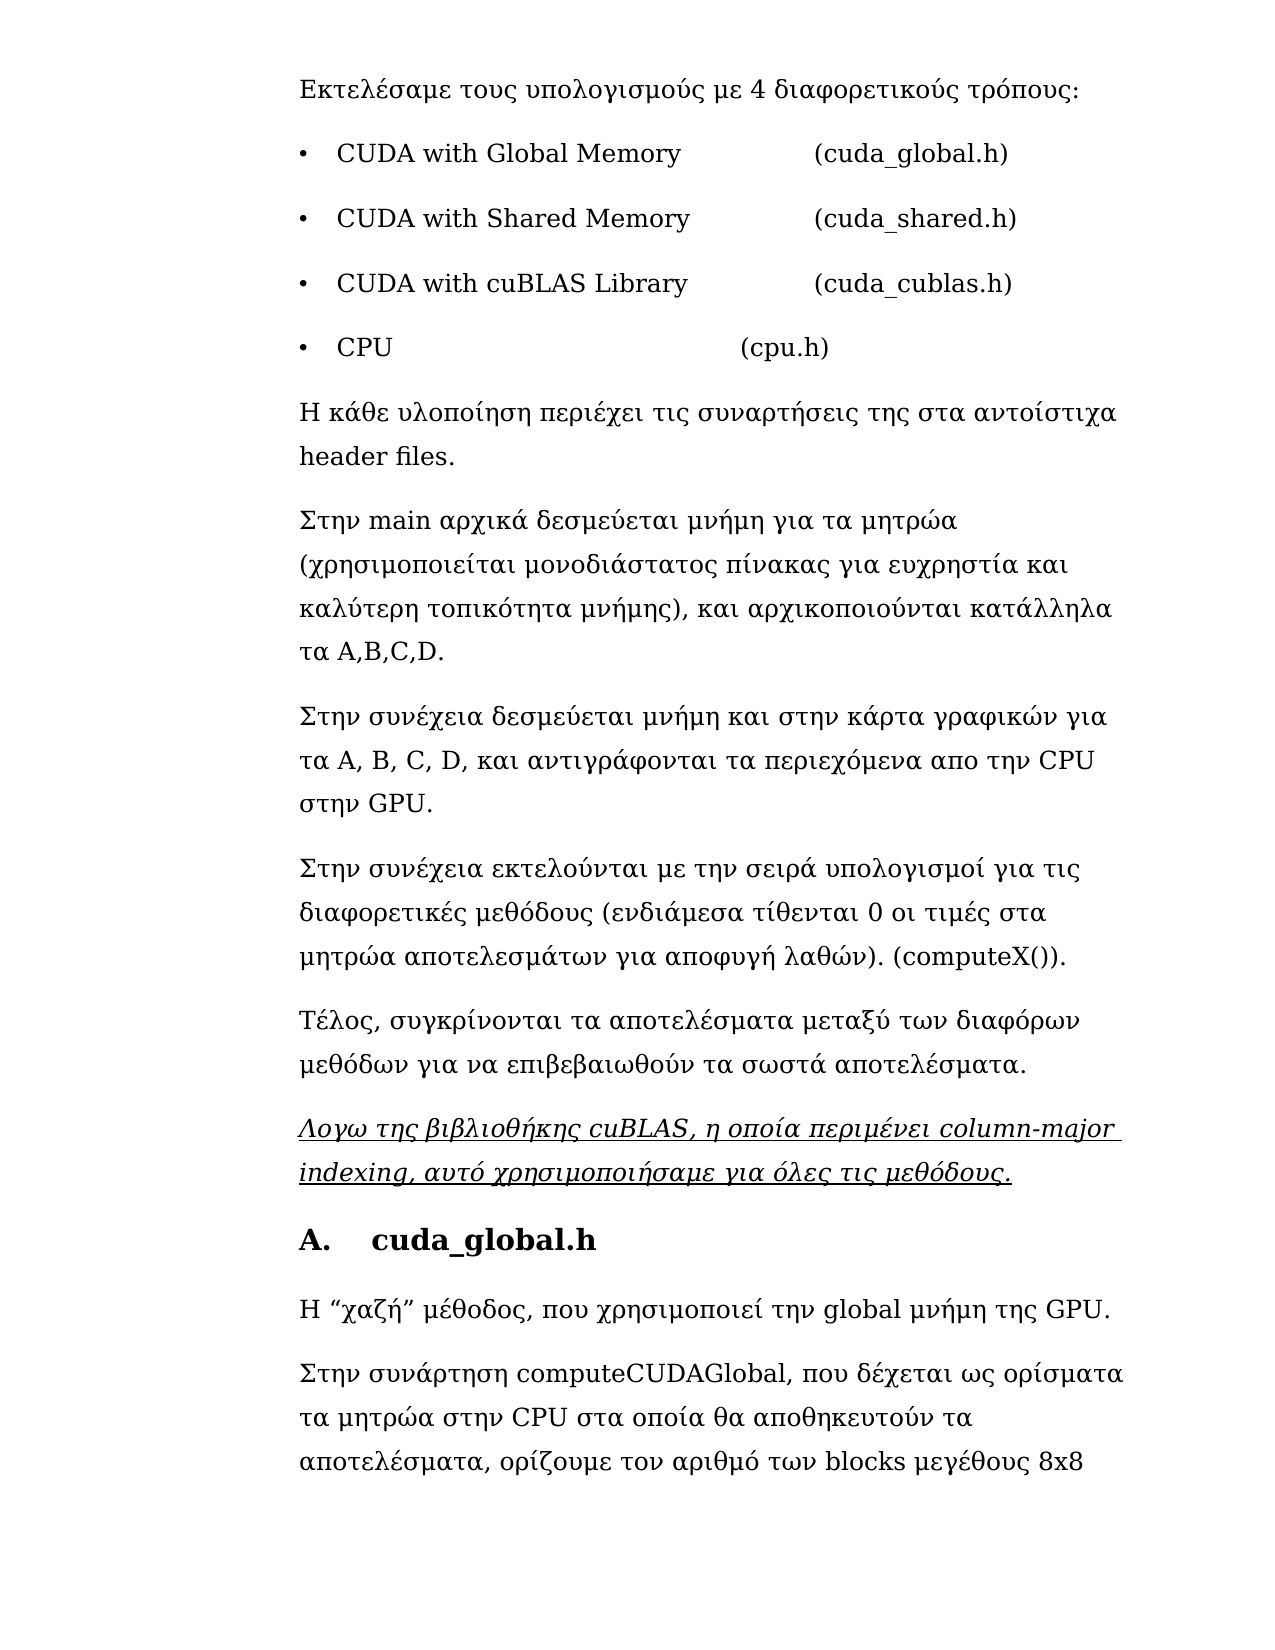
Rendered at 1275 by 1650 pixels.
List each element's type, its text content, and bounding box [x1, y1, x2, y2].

text Στην main αρχικά δεσμεύεται μνήμη για τα μητρώα (χρησιμοποιείται μονοδιάστατος πίνακας για ευχρηστία και καλύτερη τοπικότητα μνήμης), και αρχικοποιούνται κατάλληλα τα A,B,C,D. [299, 506, 1125, 667]
text Η κάθε υλοποίηση περιέχει τις συναρτήσεις της στα αντοίστιχα header files. [299, 398, 1125, 471]
text Λογω της βιβλιοθήκης cuBLAS, η οποία περιμένει column-major indexing, αυτό χρησιμοποιήσαμε για όλες τις μεθόδους. [299, 1114, 1125, 1187]
text Στην συνάρτηση computeCUDAGlobal, που δέχεται ως ορίσματα τα μητρώα στην CPU στα οποία θα αποθηκευτούν τα αποτελέσματα, ορίζουμε τον αριθμό των blocks μεγέθους 8x8 [299, 1360, 1125, 1476]
list Εκτελέσαμε τους υπολογισμούς με 4 διαφορετικούς τρόπους: [299, 75, 1125, 104]
text Στην συνέχεια δεσμεύεται μνήμη και στην κάρτα γραφικών για τα A, B, C, D, και αντιγράφονται τα περιεχόμενα απο την CPU στην GPU. [299, 702, 1125, 819]
text Η “χαζή” μέθοδος, που χρησιμοποιεί την global μνήμη της GPU. [299, 1295, 1125, 1324]
list CPU (cpu.h) [299, 333, 1125, 362]
list cuda_global.h [299, 1223, 1125, 1257]
list CUDA with Shared Memory (cuda_shared.h) [299, 204, 1125, 233]
list CUDA with cuBLAS Library (cuda_cublas.h) [299, 269, 1125, 298]
text Στην συνέχεια εκτελούνται με την σειρά υπολογισμοί για τις διαφορετικές μεθόδους (ενδιάμεσα τίθενται 0 οι τιμές στα μητρώα αποτελεσμάτων για αποφυγή λαθών). (computeX()). [299, 854, 1125, 971]
text Τέλος, συγκρίνονται τα αποτελέσματα μεταξύ των διαφόρων μεθόδων για να επιβεβαιωθούν τα σωστά αποτελέσματα. [299, 1006, 1125, 1079]
list CUDA with Global Memory (cuda_global.h) [299, 139, 1125, 169]
